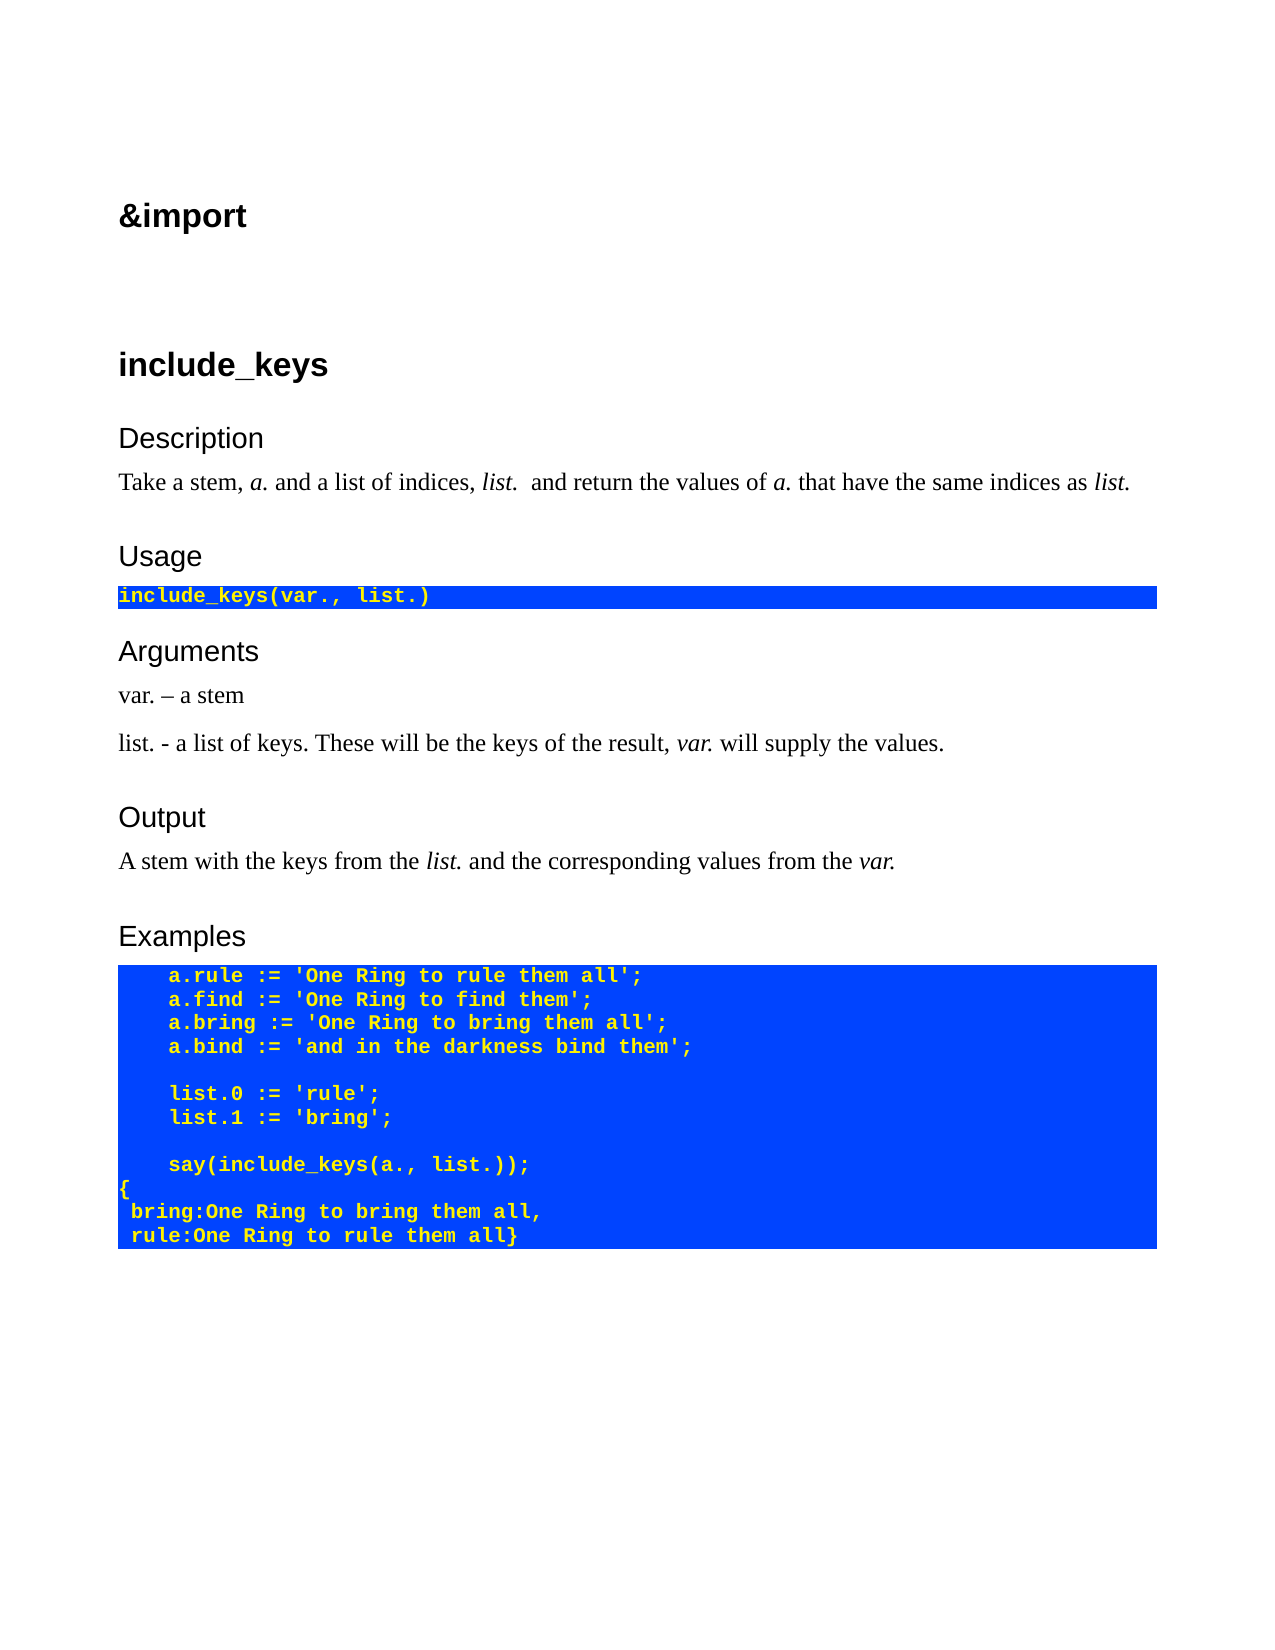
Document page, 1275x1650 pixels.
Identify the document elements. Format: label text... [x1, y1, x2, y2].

subtitle include_keys [118, 267, 1157, 383]
text list.0 := 'rule'; [118, 1083, 1157, 1107]
text Take a stem, a. and a list of indices, list. and return the values of a. that have the same indices as list. [118, 467, 1157, 496]
text rule:One Ring to rule them all} [118, 1225, 1157, 1249]
text a.find := 'One Ring to find them'; [118, 989, 1157, 1012]
subtitle Usage [118, 539, 1157, 573]
text list. - a list of keys. These will be the keys of the result, var. will supply the values. [118, 728, 1157, 757]
text var. – a stem [118, 680, 1157, 709]
subtitle Description [118, 421, 1157, 454]
subtitle Output [118, 800, 1157, 834]
subtitle Arguments [118, 634, 1157, 668]
text say(include_keys(a., list.)); [118, 1154, 1157, 1178]
text include_keys(var., list.) [118, 586, 1157, 609]
text a.rule := 'One Ring to rule them all'; [118, 965, 1157, 989]
subtitle Examples [118, 919, 1157, 953]
text A stem with the keys from the list. and the corresponding values from the var. [118, 846, 1157, 875]
text { [118, 1178, 1157, 1202]
text a.bind := 'and in the darkness bind them'; [118, 1036, 1157, 1060]
text bring:One Ring to bring them all, [118, 1202, 1157, 1225]
text list.1 := 'bring'; [118, 1107, 1157, 1131]
subtitle &import [118, 118, 1157, 234]
text a.bring := 'One Ring to bring them all'; [118, 1012, 1157, 1036]
